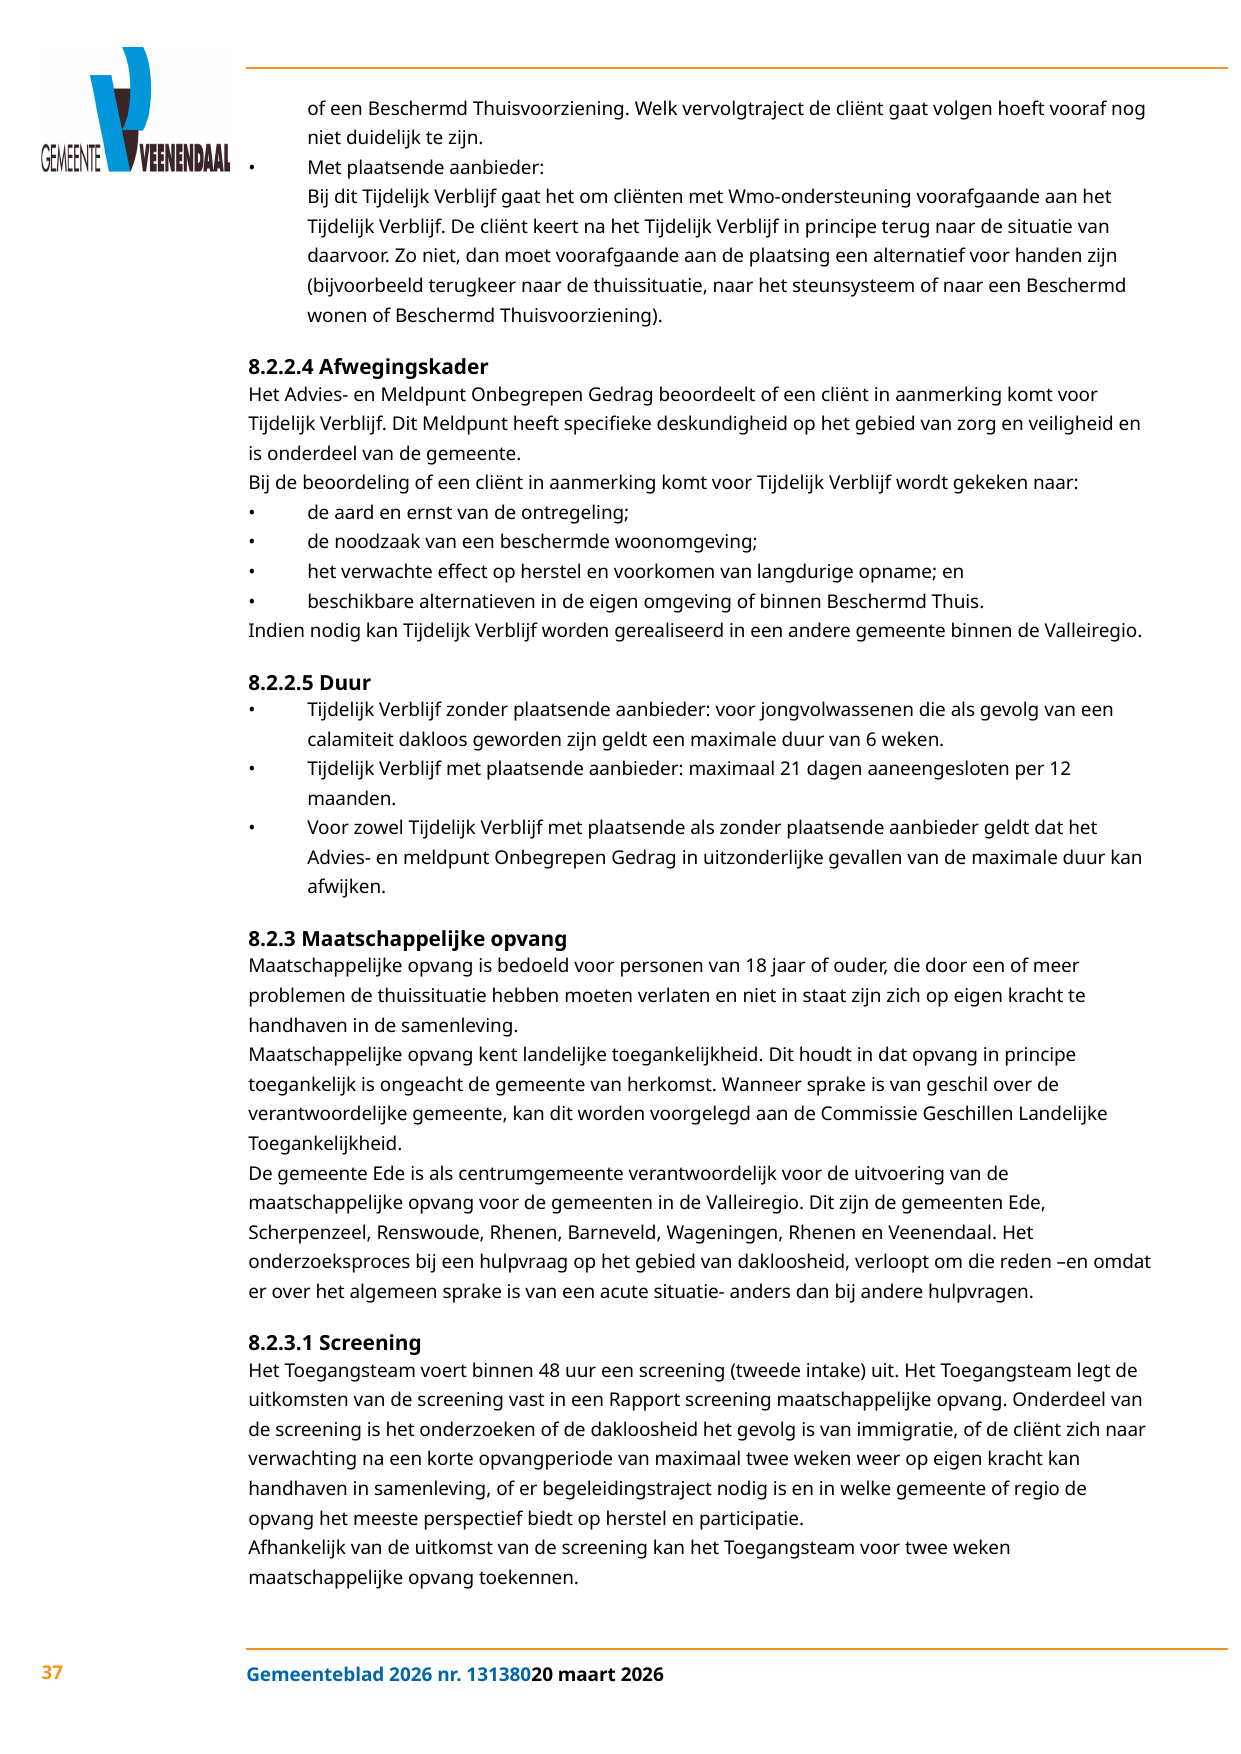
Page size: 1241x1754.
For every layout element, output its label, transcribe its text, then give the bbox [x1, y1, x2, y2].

list Bij dit Tijdelijk Verblijf gaat het om cliënten met Wmo-ondersteuning voorafgaande aan het Tijdelijk Verblijf. De cliënt keert na het Tijdelijk Verblijf in principe terug naar de situatie van daarvoor. Zo niet, dan moet voorafgaande aan de plaatsing een alternatief voor handen zijn (bijvoorbeeld terugkeer naar de thuissituatie, naar het steunsysteem of naar een Beschermd wonen of Beschermd Thuisvoorziening). [248, 183, 1152, 328]
text Afhankelijk van de uitkomst van de screening kan het Toegangsteam voor twee weken maatschappelijke opvang toekennen. [248, 1534, 1152, 1590]
list Met plaatsende aanbieder: [248, 154, 1152, 180]
list Tijdelijk Verblijf met plaatsende aanbieder: maximaal 21 dagen aaneengesloten per 12 maanden. [248, 755, 1152, 811]
text Maatschappelijke opvang is bedoeld voor personen van 18 jaar of ouder, die door een of meer problemen de thuissituatie hebben moeten verlaten en niet in staat zijn zich op eigen kracht te handhaven in de samenleving. [248, 953, 1152, 1037]
text 8.2.2.5 Duur [248, 668, 1152, 696]
list of een Beschermd Thuisvoorziening. Welk vervolgtraject de cliënt gaat volgen hoeft vooraf nog niet duidelijk te zijn. [248, 95, 1152, 150]
list Voor zowel Tijdelijk Verblijf met plaatsende als zonder plaatsende aanbieder geldt dat het Advies- en meldpunt Onbegrepen Gedrag in uitzonderlijke gevallen van de maximale duur kan afwijken. [248, 814, 1152, 899]
picture [123, 47, 231, 172]
text Maatschappelijke opvang kent landelijke toegankelijkheid. Dit houdt in dat opvang in principe toegankelijk is ongeacht de gemeente van herkomst. Wanneer sprake is van geschil over de verantwoordelijke gemeente, kan dit worden voorgelegd aan de Commissie Geschillen Landelijke Toegankelijkheid. [248, 1041, 1152, 1156]
list beschikbare alternatieven in de eigen omgeving of binnen Beschermd Thuis. [248, 588, 1152, 613]
list het verwachte effect op herstel en voorkomen van langdurige opname; en [248, 558, 1152, 584]
text Indien nodig kan Tijdelijk Verblijf worden gerealiseerd in een andere gemeente binnen de Valleiregio. [248, 617, 1152, 643]
text Het Advies- en Meldpunt Onbegrepen Gedrag beoordeelt of een cliënt in aanmerking komt voor Tijdelijk Verblijf. Dit Meldpunt heeft specifieke deskundigheid op het gebied van zorg en veiligheid en is onderdeel van de gemeente. [248, 381, 1152, 466]
list de aard en ernst van de ontregeling; [248, 499, 1152, 525]
text De gemeente Ede is als centrumgemeente verantwoordelijk voor de uitvoering van de maatschappelijke opvang voor de gemeenten in de Valleiregio. Dit zijn de gemeenten Ede, Scherpenzeel, Renswoude, Rhenen, Barneveld, Wageningen, Rhenen en Veenendaal. Het onderzoeksproces bij een hulpvraag op het gebied van dakloosheid, verloopt om die reden –en omdat er over het algemeen sprake is van een acute situatie- anders dan bij andere hulpvragen. [248, 1160, 1152, 1304]
list de noodzaak van een beschermde woonomgeving; [248, 529, 1152, 554]
list Tijdelijk Verblijf zonder plaatsende aanbieder: voor jongvolwassenen die als gevolg van een calamiteit dakloos geworden zijn geldt een maximale duur van 6 weken. [248, 696, 1152, 752]
text 8.2.3 Maatschappelijke opvang [248, 924, 1152, 953]
text 8.2.2.4 Afwegingskader [248, 352, 1152, 381]
picture [41, 47, 130, 172]
text 8.2.3.1 Screening [248, 1328, 1152, 1357]
text Bij de beoordeling of een cliënt in aanmerking komt voor Tijdelijk Verblijf wordt gekeken naar: [248, 469, 1152, 495]
text Het Toegangsteam voert binnen 48 uur een screening (tweede intake) uit. Het Toegangsteam legt de uitkomsten van de screening vast in een Rapport screening maatschappelijke opvang. Onderdeel van de screening is het onderzoeken of de dakloosheid het gevolg is van immigratie, of de cliënt zich naar verwachting na een korte opvangperiode van maximaal twee weken weer op eigen kracht kan handhaven in samenleving, of er begeleidingstraject nodig is en in welke gemeente of regio de opvang het meeste perspectief biedt op herstel en participatie. [248, 1357, 1152, 1531]
